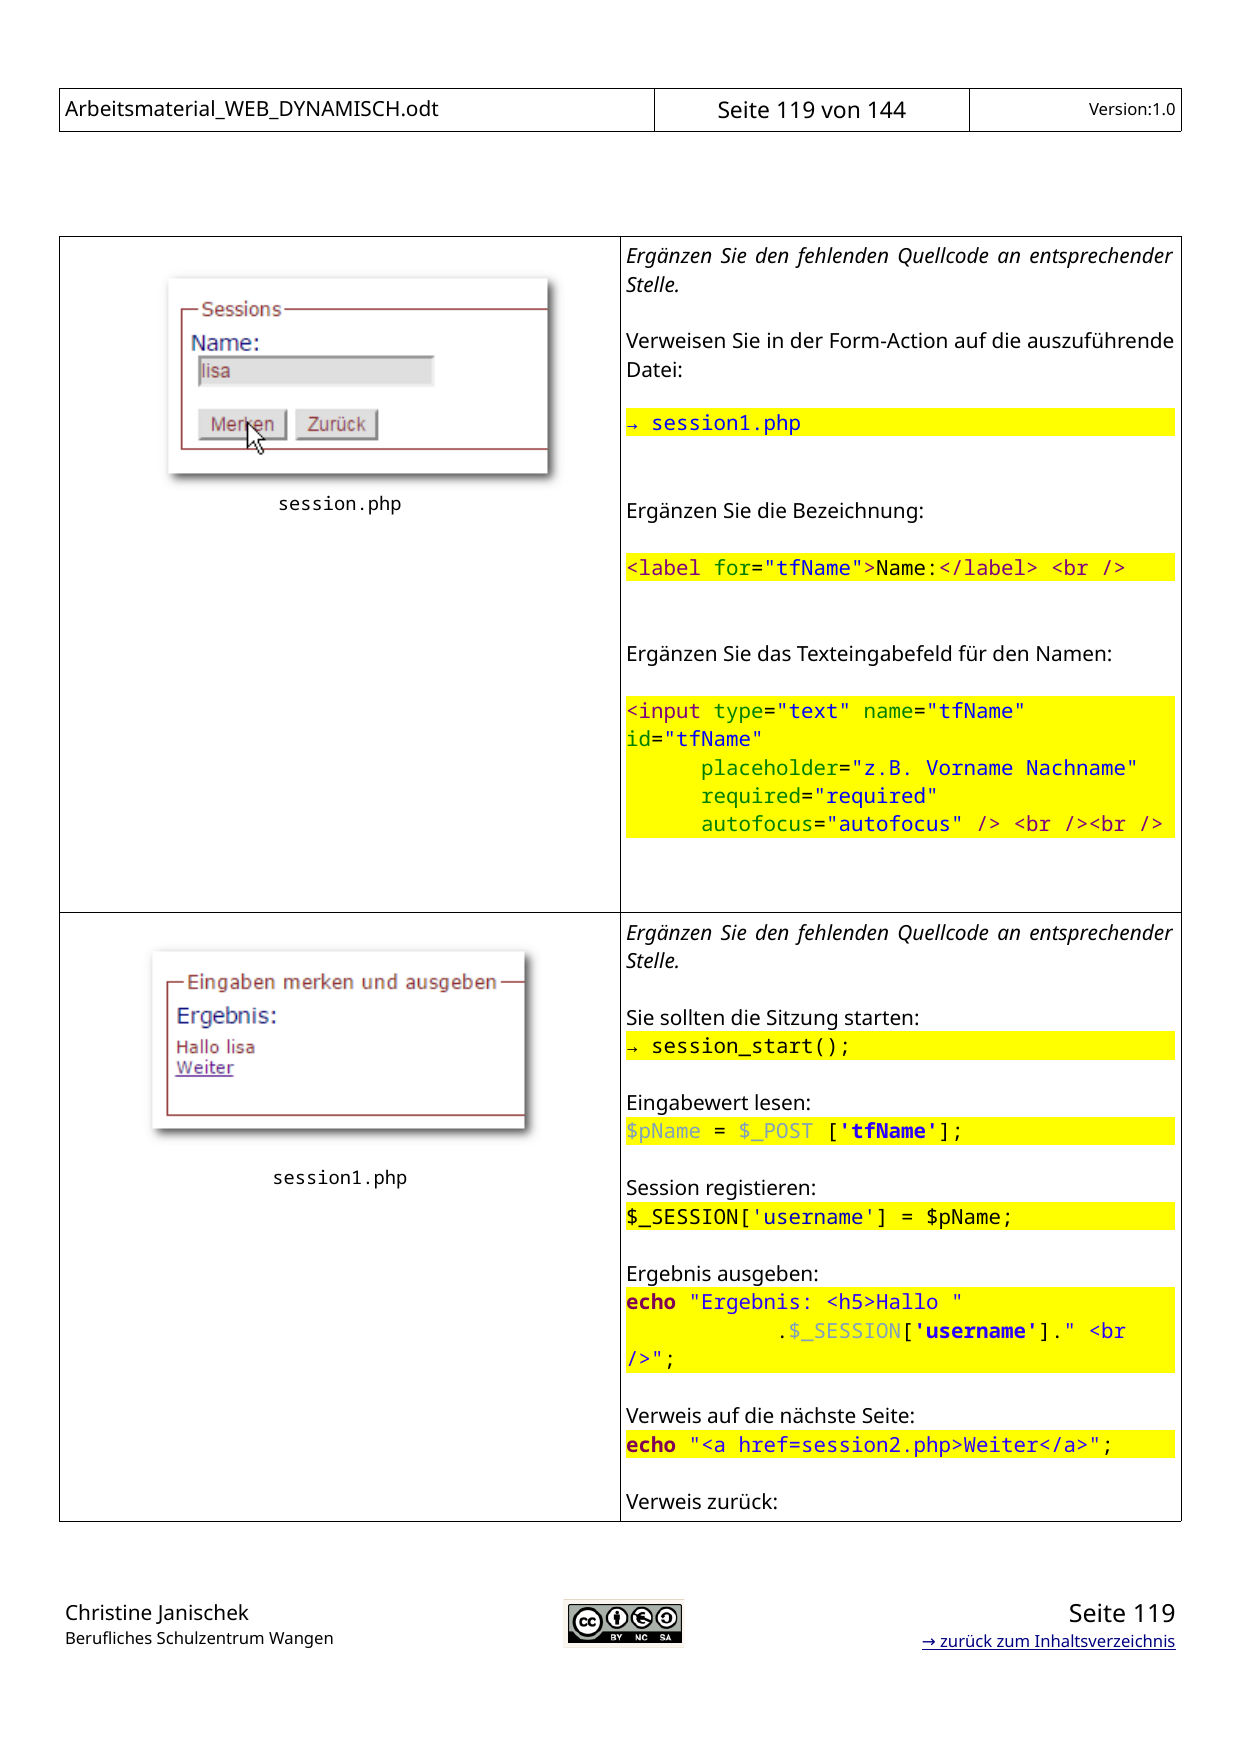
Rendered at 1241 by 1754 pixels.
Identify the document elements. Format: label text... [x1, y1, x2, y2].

picture [153, 264, 565, 491]
picture [137, 936, 542, 1146]
table_header session.php [60, 237, 620, 912]
picture [563, 1598, 685, 1648]
table_header Ergänzen Sie den fehlenden Quellcode an entsprechender Stelle. Verweisen Sie in der Form-Action auf die auszuführende Datei: → session1.php Ergänzen Sie die Bezeichnung: <label for="tfName">Name:</label> <br /> Ergänzen Sie das Texteingabefeld für den Namen: <input type="text" name="tfName" id="tfName" placeholder="z.B. Vorname Nachname" required="required" autofocus="autofocus" /> <br /><br /> [621, 237, 1181, 912]
table_cell Ergänzen Sie den fehlenden Quellcode an entsprechender Stelle. Sie sollten die Sitzung starten: → session_start(); Eingabewert lesen: $pName = $_POST ['tfName']; Session registieren: $_SESSION['username'] = $pName; Ergebnis ausgeben: echo "Ergebnis: <h5>Hallo " .$_SESSION['username']." <br />"; Verweis auf die nächste Seite: echo "<a href=session2.php>Weiter</a>"; Verweis zurück: [621, 913, 1181, 1521]
table_cell session1.php [60, 913, 620, 1521]
